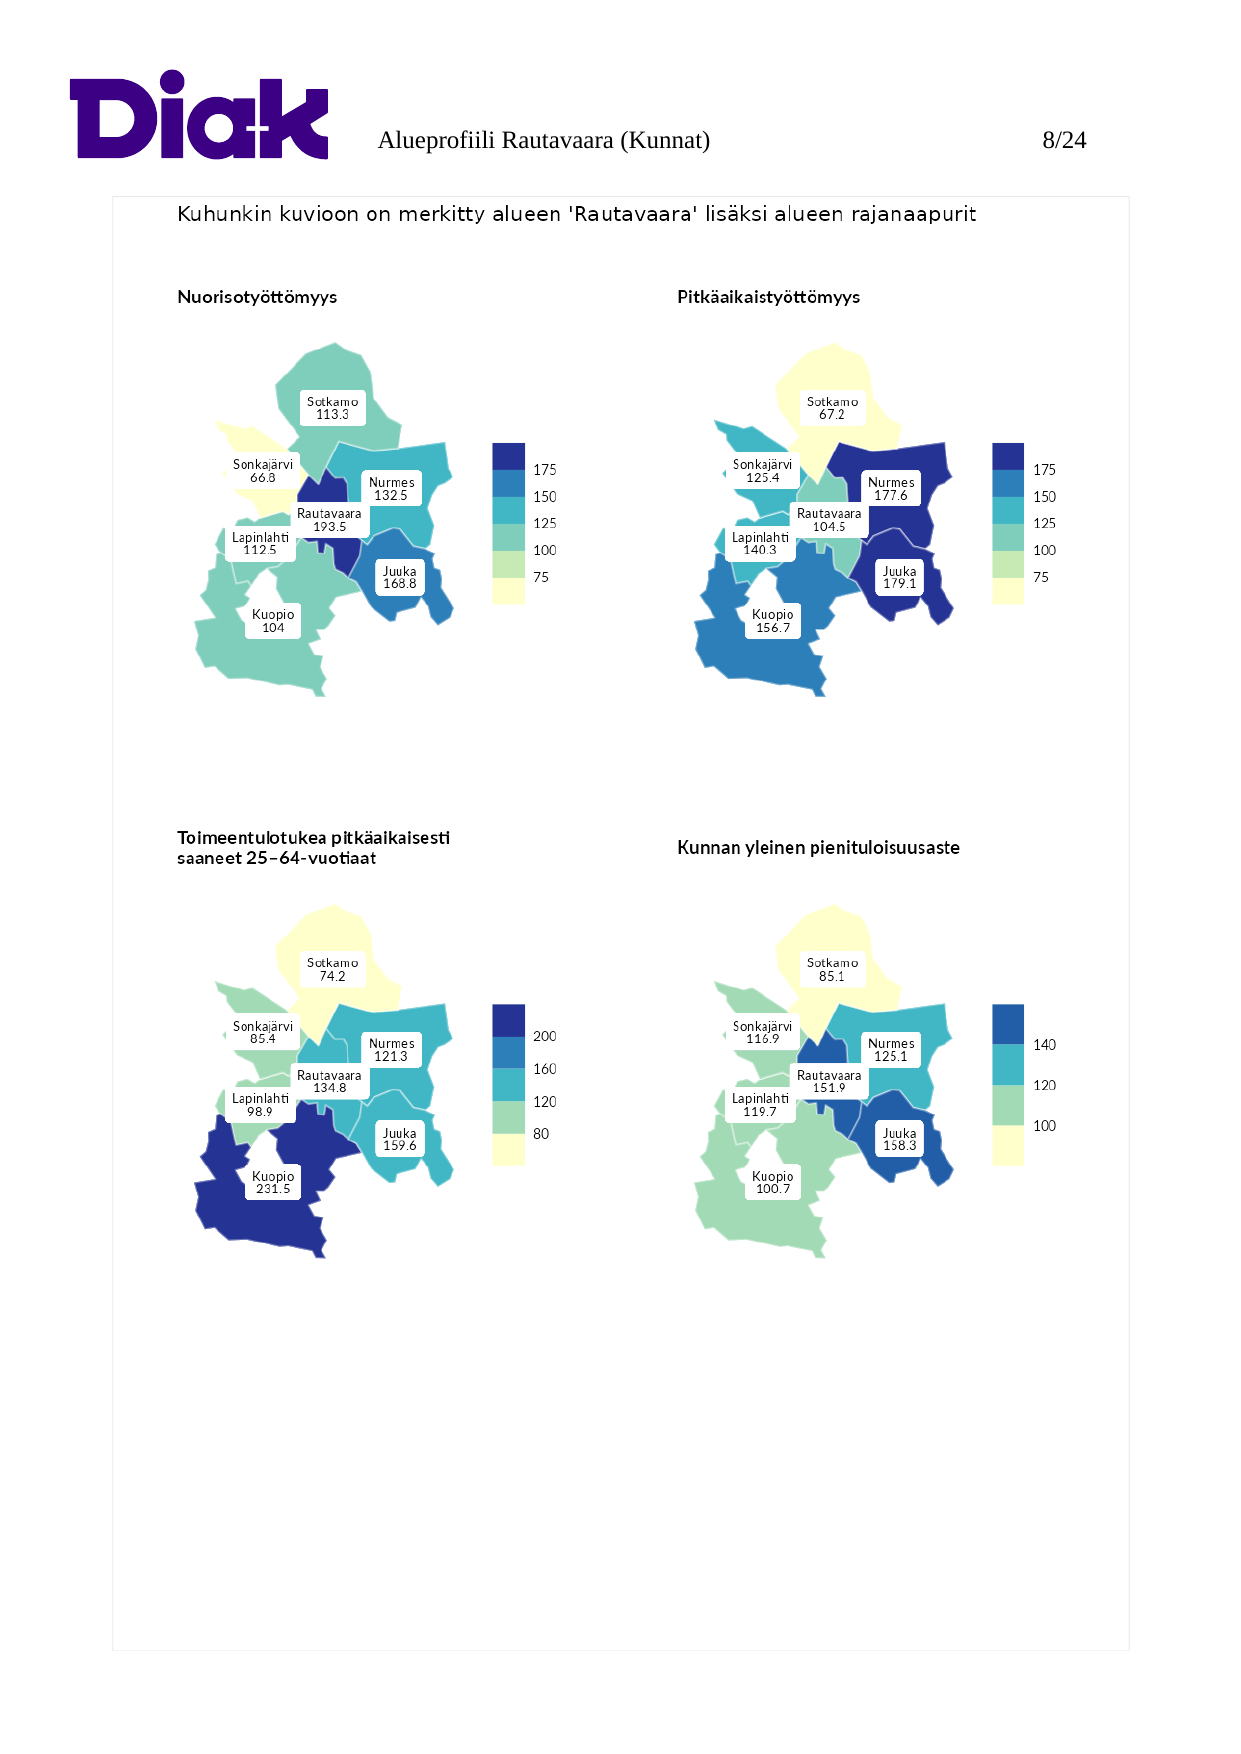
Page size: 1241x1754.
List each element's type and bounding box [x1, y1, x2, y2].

picture [61, 196, 1179, 1651]
